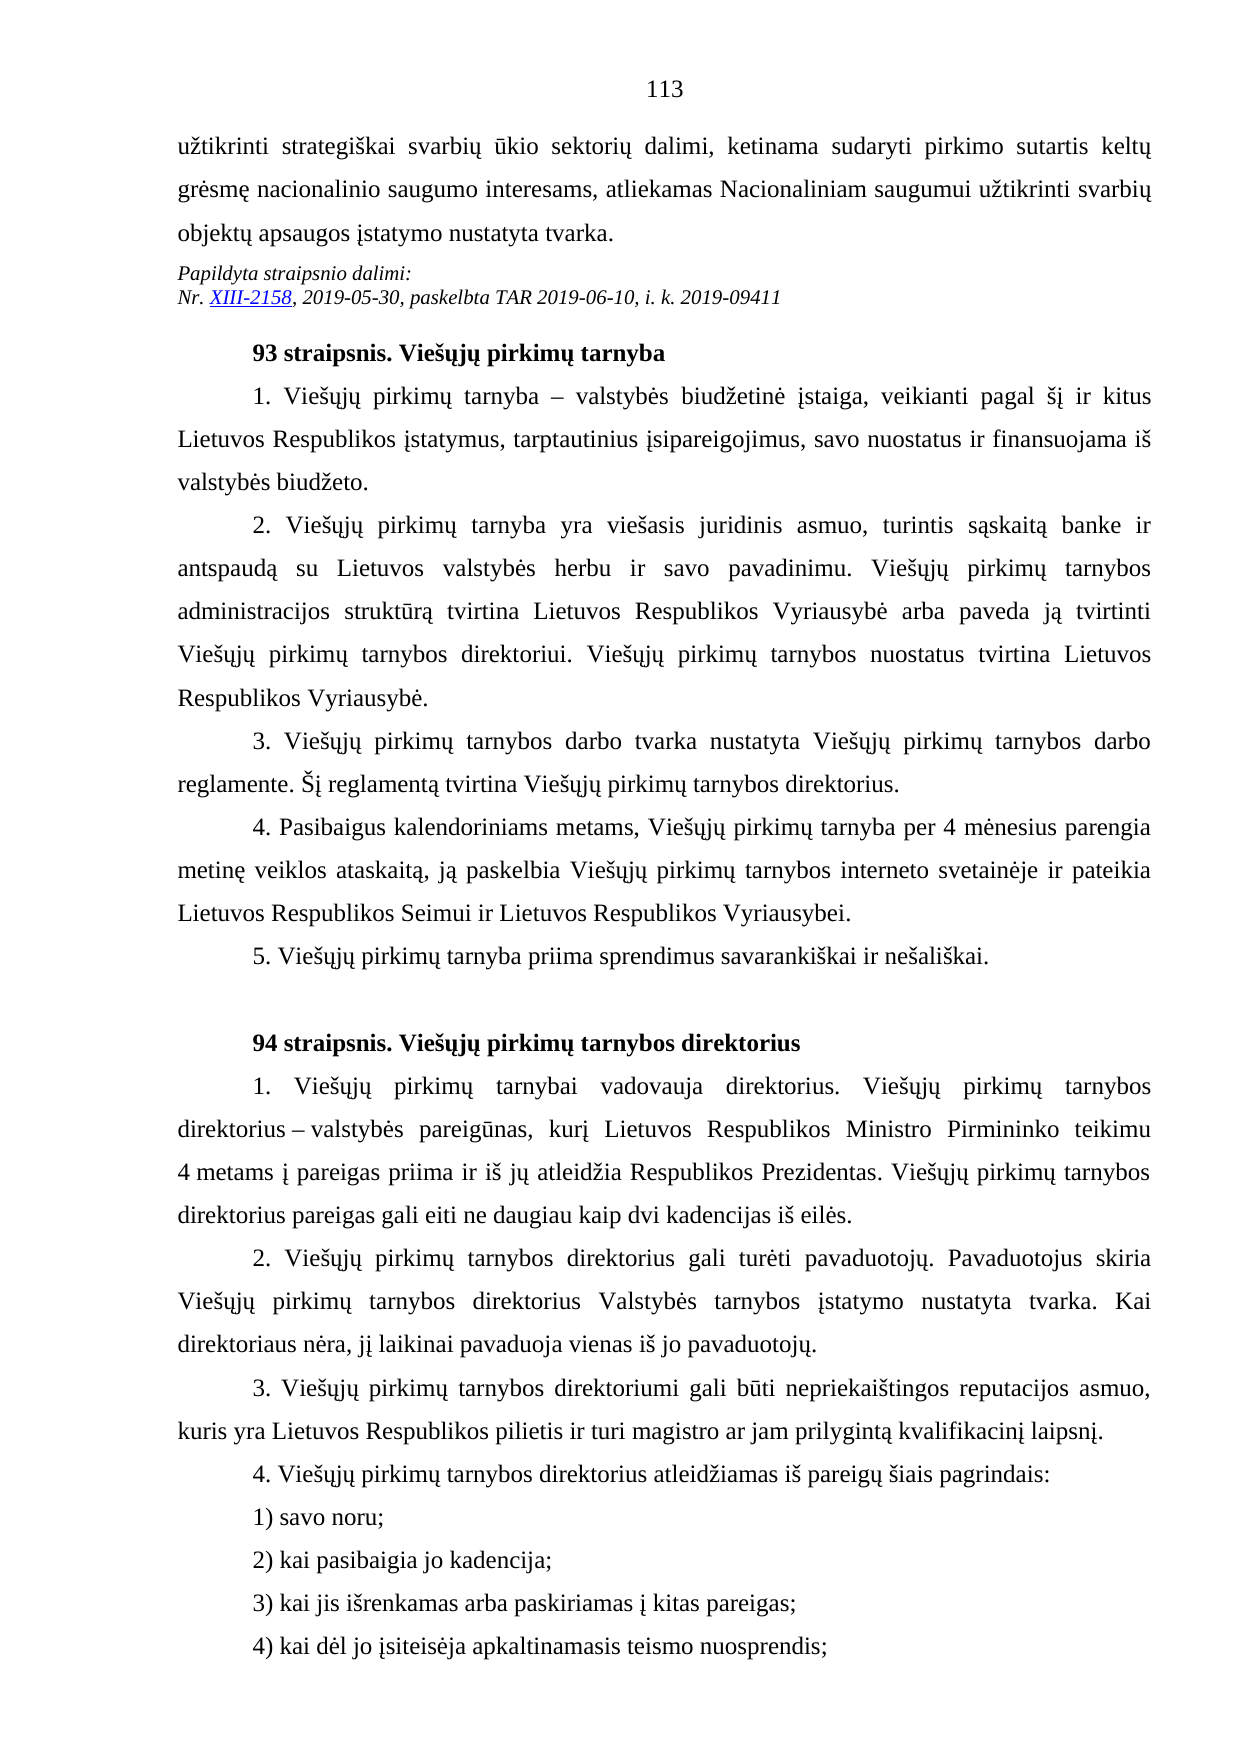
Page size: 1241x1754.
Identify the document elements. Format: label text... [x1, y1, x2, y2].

text 93 straipsnis. Viešųjų pirkimų tarnyba [177, 338, 1152, 366]
text Papildyta straipsnio dalimi: [177, 261, 1152, 285]
text 4) kai dėl jo įsiteisėja apkaltinamasis teismo nuosprendis; [177, 1631, 1152, 1660]
text 94 straipsnis. Viešųjų pirkimų tarnybos direktorius [177, 1028, 1152, 1056]
text 3. Viešųjų pirkimų tarnybos darbo tvarka nustatyta Viešųjų pirkimų tarnybos darbo reglamente. Šį reglamentą tvirtina Viešųjų pirkimų tarnybos direktorius. [177, 726, 1152, 798]
text 2. Viešųjų pirkimų tarnyba yra viešasis juridinis asmuo, turintis sąskaitą banke ir antspaudą su Lietuvos valstybės herbu ir savo pavadinimu. Viešųjų pirkimų tarnybos administracijos struktūrą tvirtina Lietuvos Respublikos Vyriausybė arba paveda ją tvirtinti Viešųjų pirkimų tarnybos direktoriui. Viešųjų pirkimų tarnybos nuostatus tvirtina Lietuvos Respublikos Vyriausybė. [177, 510, 1152, 711]
text 5. Viešųjų pirkimų tarnyba priima sprendimus savarankiškai ir nešališkai. [177, 941, 1152, 970]
text Nr. XIII-2158, 2019-05-30, paskelbta TAR 2019-06-10, i. k. 2019-09411 [177, 285, 1152, 309]
text užtikrinti strategiškai svarbių ūkio sektorių dalimi, ketinama sudaryti pirkimo sutartis keltų grėsmę nacionalinio saugumo interesams, atliekamas Nacionaliniam saugumui užtikrinti svarbių objektų apsaugos įstatymo nustatyta tvarka. [177, 131, 1152, 246]
text 1. Viešųjų pirkimų tarnyba – valstybės biudžetinė įstaiga, veikianti pagal šį ir kitus Lietuvos Respublikos įstatymus, tarptautinius įsipareigojimus, savo nuostatus ir finansuojama iš valstybės biudžeto. [177, 381, 1152, 496]
text 1) savo noru; [177, 1502, 1152, 1531]
text 1. Viešųjų pirkimų tarnybai vadovauja direktorius. Viešųjų pirkimų tarnybos direktorius – valstybės pareigūnas, kurį Lietuvos Respublikos Ministro Pirmininko teikimu 4 metams į pareigas priima ir iš jų atleidžia Respublikos Prezidentas. Viešųjų pirkimų tarnybos direktorius pareigas gali eiti ne daugiau kaip dvi kadencijas iš eilės. [177, 1071, 1152, 1229]
text 4. Pasibaigus kalendoriniams metams, Viešųjų pirkimų tarnyba per 4 mėnesius parengia metinę veiklos ataskaitą, ją paskelbia Viešųjų pirkimų tarnybos interneto svetainėje ir pateikia Lietuvos Respublikos Seimui ir Lietuvos Respublikos Vyriausybei. [177, 812, 1152, 927]
text 2) kai pasibaigia jo kadencija; [177, 1545, 1152, 1574]
text 4. Viešųjų pirkimų tarnybos direktorius atleidžiamas iš pareigų šiais pagrindais: [177, 1459, 1152, 1488]
text 3) kai jis išrenkamas arba paskiriamas į kitas pareigas; [177, 1588, 1152, 1617]
text 3. Viešųjų pirkimų tarnybos direktoriumi gali būti nepriekaištingos reputacijos asmuo, kuris yra Lietuvos Respublikos pilietis ir turi magistro ar jam prilygintą kvalifikacinį laipsnį. [177, 1373, 1152, 1444]
text 2. Viešųjų pirkimų tarnybos direktorius gali turėti pavaduotojų. Pavaduotojus skiria Viešųjų pirkimų tarnybos direktorius Valstybės tarnybos įstatymo nustatyta tvarka. Kai direktoriaus nėra, jį laikinai pavaduoja vienas iš jo pavaduotojų. [177, 1243, 1152, 1358]
